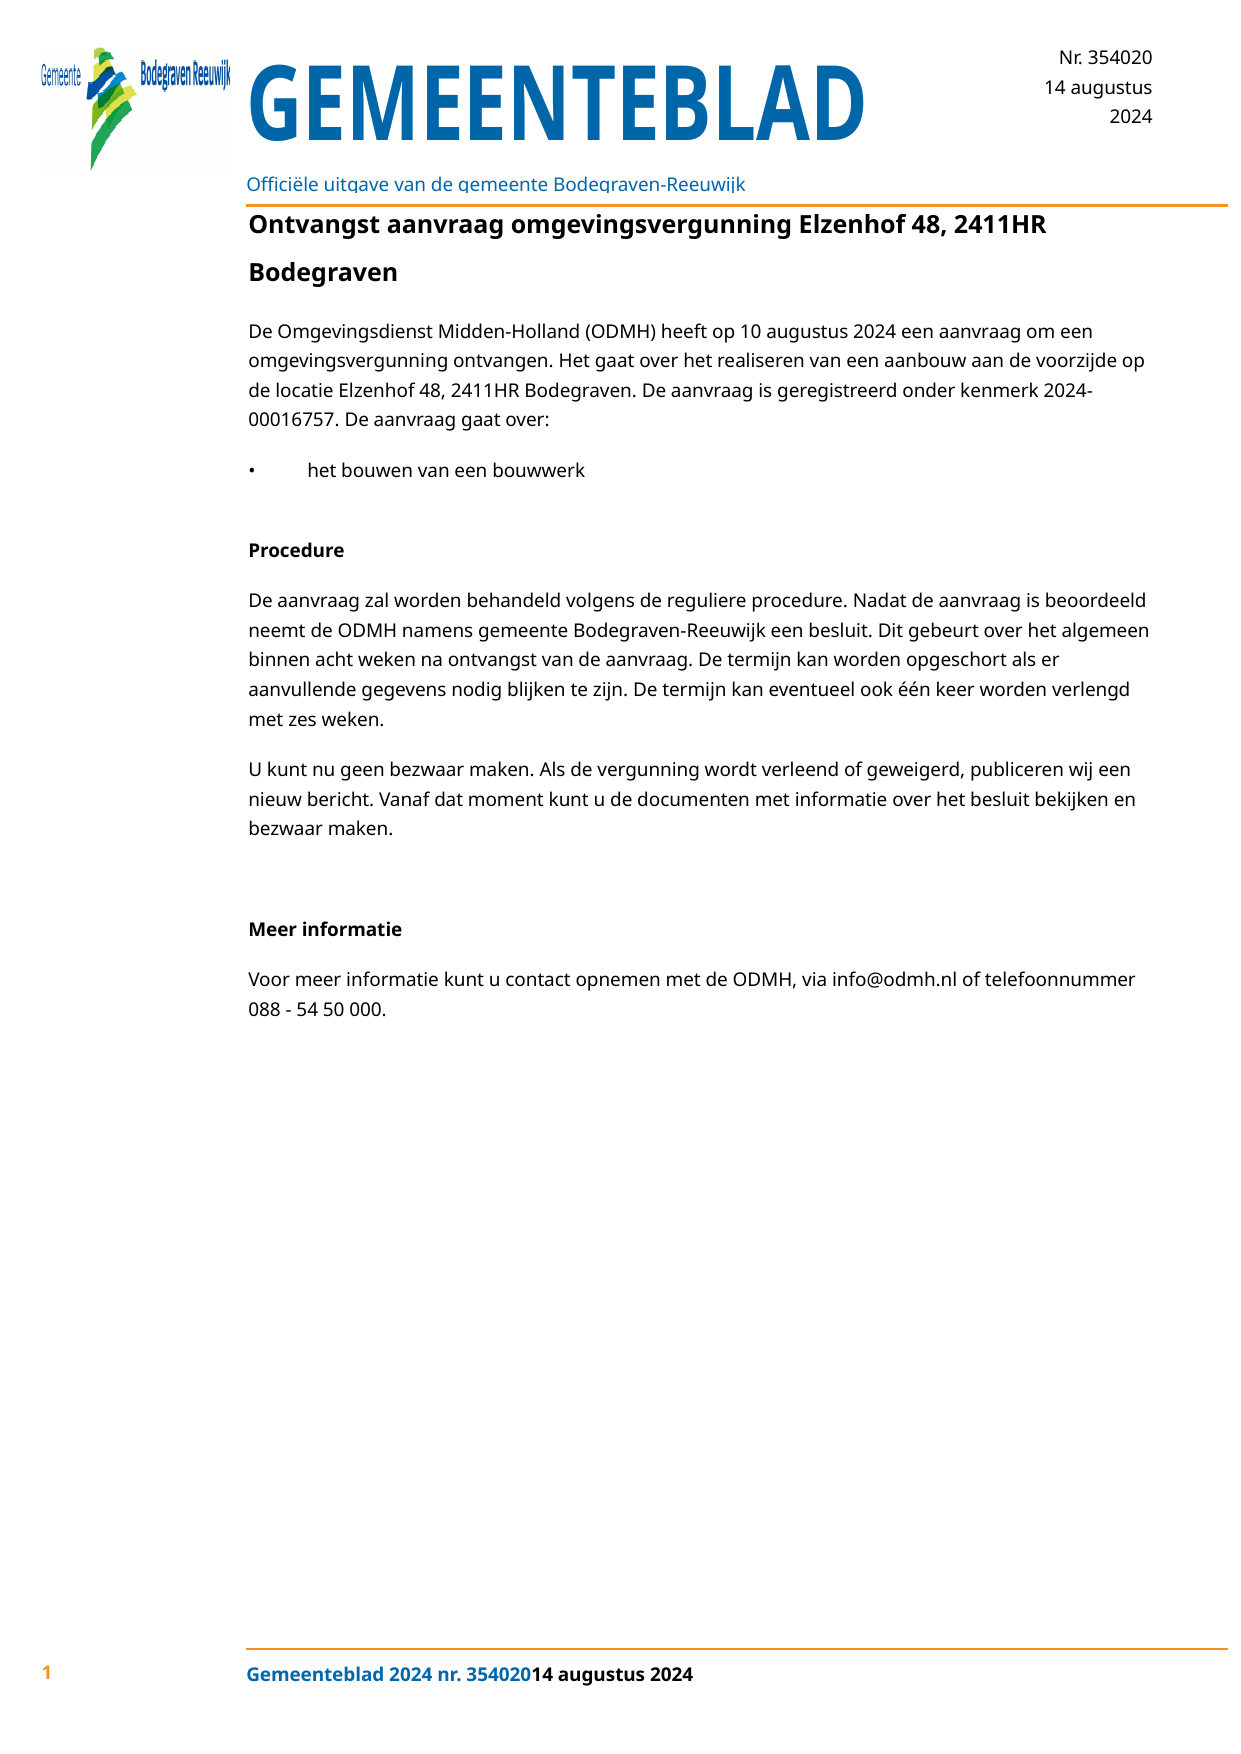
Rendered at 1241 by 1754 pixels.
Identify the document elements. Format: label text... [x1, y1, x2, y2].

text De aanvraag zal worden behandeld volgens de reguliere procedure. Nadat de aanvraag is beoordeeld neemt de ODMH namens gemeente Bodegraven-Reeuwijk een besluit. Dit gebeurt over het algemeen binnen acht weken na ontvangst van de aanvraag. De termijn kan worden opgeschort als er aanvullende gegevens nodig blijken te zijn. De termijn kan eventueel ook één keer worden verlengd met zes weken. [248, 587, 1152, 732]
text Procedure [248, 537, 1152, 563]
text De Omgevingsdienst Midden-Holland (ODMH) heeft op 10 augustus 2024 een aanvraag om een omgevingsvergunning ontvangen. Het gaat over het realiseren van een aanbouw aan de voorzijde op de locatie Elzenhof 48, 2411HR Bodegraven. De aanvraag is geregistreerd onder kenmerk 2024-00016757. De aanvraag gaat over: [248, 318, 1152, 432]
text Ontvangst aanvraag omgevingsvergunning Elzenhof 48, 2411HR Bodegraven [248, 207, 1152, 288]
text Voor meer informatie kunt u contact opnemen met de ODMH, via info@odmh.nl of telefoonnummer 088 - 54 50 000. [248, 967, 1152, 1022]
text Meer informatie [248, 916, 1152, 942]
picture [41, 47, 231, 172]
text U kunt nu geen bezwaar maken. Als de vergunning wordt verleend of geweigerd, publiceren wij een nieuw bericht. Vanaf dat moment kunt u de documenten met informatie over het besluit bekijken en bezwaar maken. [248, 756, 1152, 841]
list het bouwen van een bouwwerk [248, 457, 1152, 483]
